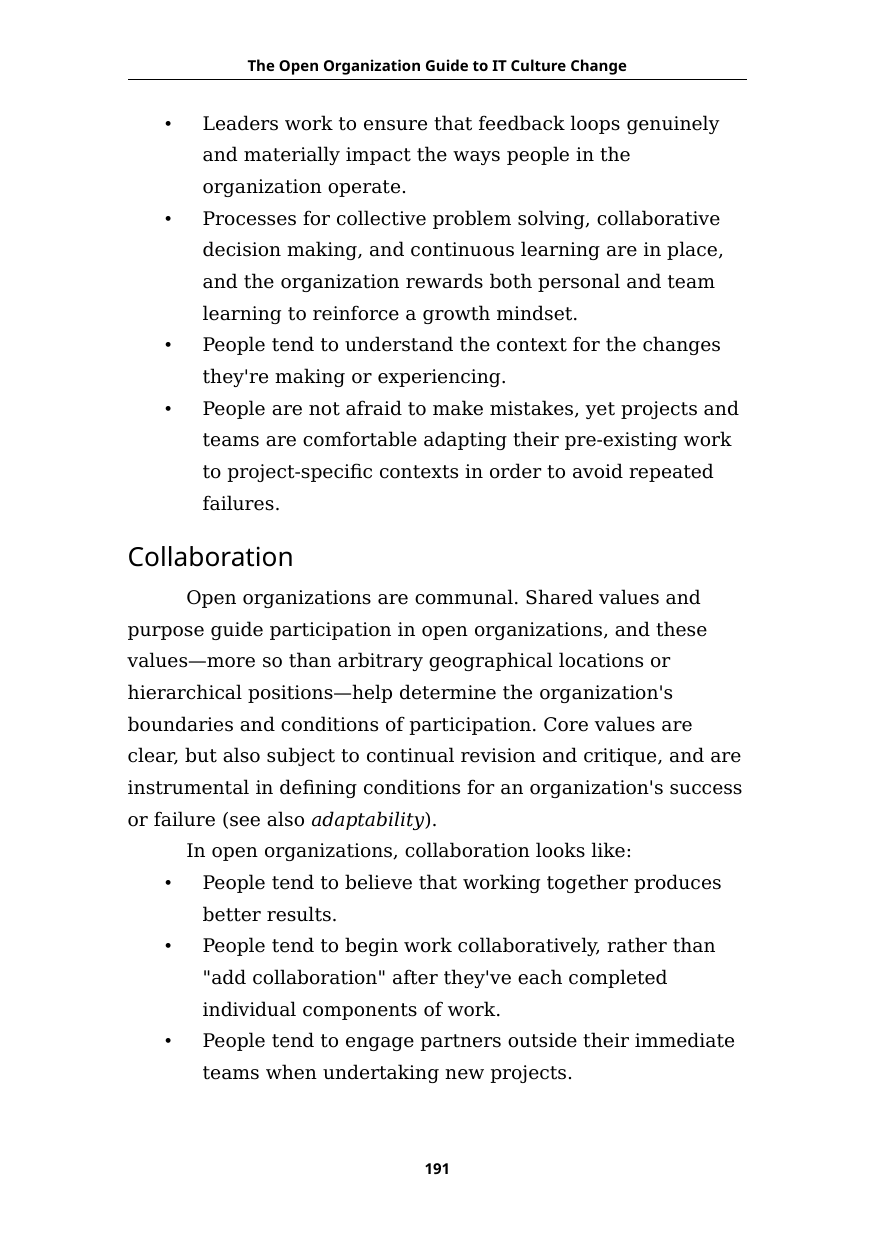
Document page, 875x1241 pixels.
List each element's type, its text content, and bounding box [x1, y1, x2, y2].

list People tend to understand the context for the changes they're making or experiencing. [165, 334, 747, 388]
list People tend to engage partners outside their immediate teams when undertaking new projects. [165, 1030, 747, 1084]
subtitle Collaboration [127, 539, 747, 574]
list Leaders work to ensure that feedback loops genuinely and materially impact the ways people in the organization operate. [165, 112, 747, 198]
list People tend to believe that working together produces better results. [165, 872, 747, 926]
list People are not afraid to make mistakes, yet projects and teams are comfortable adapting their pre-existing work to project-specific contexts in order to avoid repeated failures. [165, 397, 747, 514]
list People tend to begin work collaboratively, rather than "add collaboration" after they've each completed individual components of work. [165, 935, 747, 1021]
list Processes for collective problem solving, collaborative decision making, and continuous learning are in place, and the organization rewards both personal and team learning to reinforce a growth mindset. [165, 207, 747, 324]
text Open organizations are communal. Shared values and purpose guide participation in open organizations, and these values—more so than arbitrary geographical locations or hierarchical positions—help determine the organization's boundaries and conditions of participation. Core values are clear, but also subject to continual revision and critique, and are instrumental in defining conditions for an organization's success or failure (see also adaptability). [127, 587, 747, 831]
text In open organizations, collaboration looks like: [127, 840, 747, 862]
